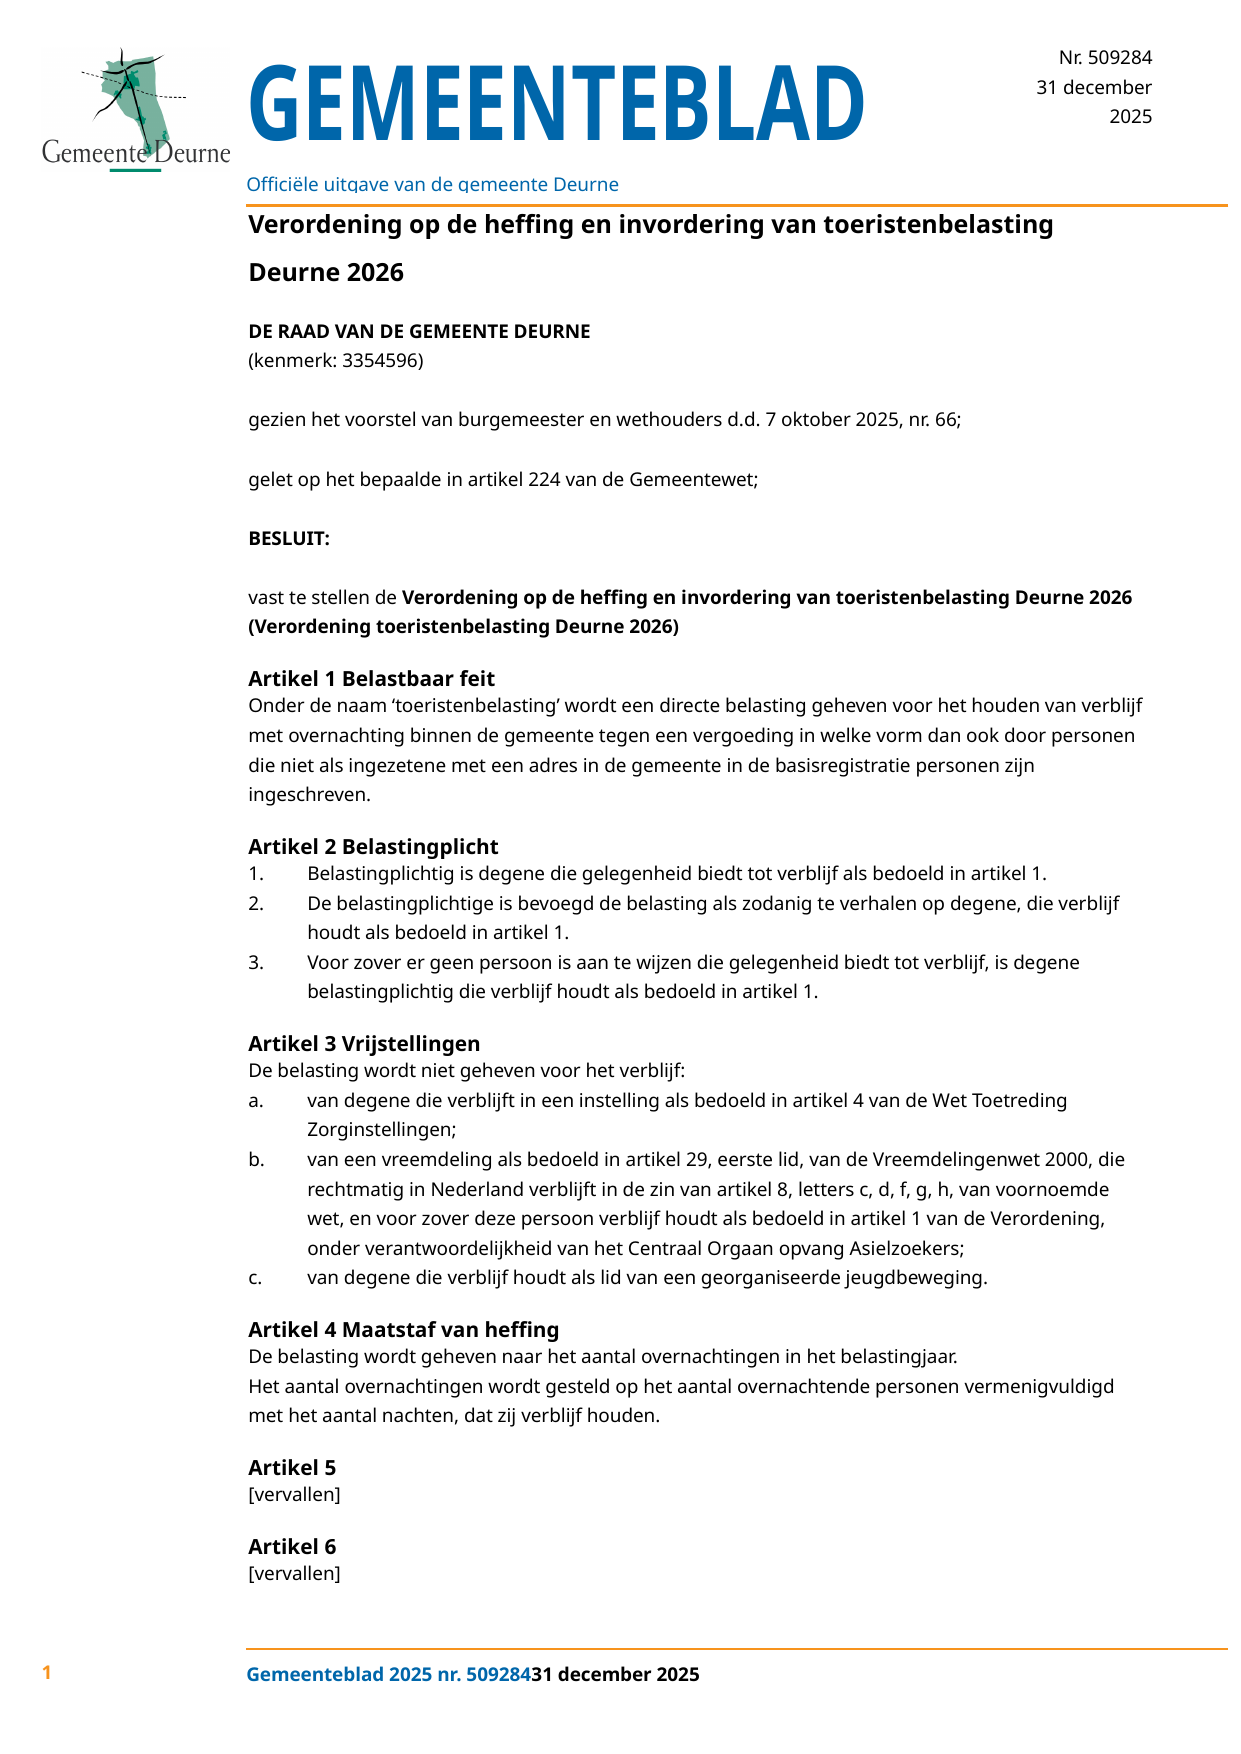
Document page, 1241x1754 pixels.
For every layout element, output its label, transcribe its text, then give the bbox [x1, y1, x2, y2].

text Het aantal overnachtingen wordt gesteld op het aantal overnachtende personen vermenigvuldigd met het aantal nachten, dat zij verblijf houden. [248, 1373, 1152, 1428]
text BESLUIT: [248, 525, 1152, 551]
list De belastingplichtige is bevoegd de belasting als zodanig te verhalen op degene, die verblijf houdt als bedoeld in artikel 1. [248, 890, 1152, 945]
picture [41, 47, 231, 172]
text Artikel 5 [248, 1453, 1152, 1481]
text Verordening op de heffing en invordering van toeristenbelasting Deurne 2026 [248, 207, 1152, 288]
text De belasting wordt geheven naar het aantal overnachtingen in het belastingjaar. [248, 1343, 1152, 1369]
text DE RAAD VAN DE GEMEENTE DEURNE [248, 318, 1152, 344]
text Artikel 6 [248, 1532, 1152, 1560]
text Artikel 3 Vrijstellingen [248, 1029, 1152, 1057]
text [vervallen] [248, 1481, 1152, 1507]
list Voor zover er geen persoon is aan te wijzen die gelegenheid biedt tot verblijf, is degene belastingplichtig die verblijf houdt als bedoeld in artikel 1. [248, 949, 1152, 1004]
text vast te stellen de Verordening op de heffing en invordering van toeristenbelasting Deurne 2026 (Verordening toeristenbelasting Deurne 2026) [248, 584, 1152, 639]
text Artikel 2 Belastingplicht [248, 832, 1152, 860]
text gezien het voorstel van burgemeester en wethouders d.d. 7 oktober 2025, nr. 66; [248, 407, 1152, 432]
text De belasting wordt niet geheven voor het verblijf: [248, 1057, 1152, 1083]
text Artikel 4 Maatstaf van heffing [248, 1315, 1152, 1343]
text [vervallen] [248, 1560, 1152, 1586]
list van degene die verblijft in een instelling als bedoeld in artikel 4 van de Wet Toetreding Zorginstellingen; [248, 1087, 1152, 1142]
text gelet op het bepaalde in artikel 224 van de Gemeentewet; [248, 466, 1152, 492]
list van degene die verblijf houdt als lid van een georganiseerde jeugdbeweging. [248, 1264, 1152, 1290]
text (kenmerk: 3354596) [248, 347, 1152, 373]
text Artikel 1 Belastbaar feit [248, 664, 1152, 693]
text Onder de naam ‘toeristenbelasting’ wordt een directe belasting geheven voor het houden van verblijf met overnachting binnen de gemeente tegen een vergoeding in welke vorm dan ook door personen die niet als ingezetene met een adres in de gemeente in de basisregistratie personen zijn ingeschreven. [248, 693, 1152, 807]
list Belastingplichtig is degene die gelegenheid biedt tot verblijf als bedoeld in artikel 1. [248, 860, 1152, 886]
list van een vreemdeling als bedoeld in artikel 29, eerste lid, van de Vreemdelingenwet 2000, die rechtmatig in Nederland verblijft in de zin van artikel 8, letters c, d, f, g, h, van voornoemde wet, en voor zover deze persoon verblijf houdt als bedoeld in artikel 1 van de Verordening, onder verantwoordelijkheid van het Centraal Orgaan opvang Asielzoekers; [248, 1146, 1152, 1261]
